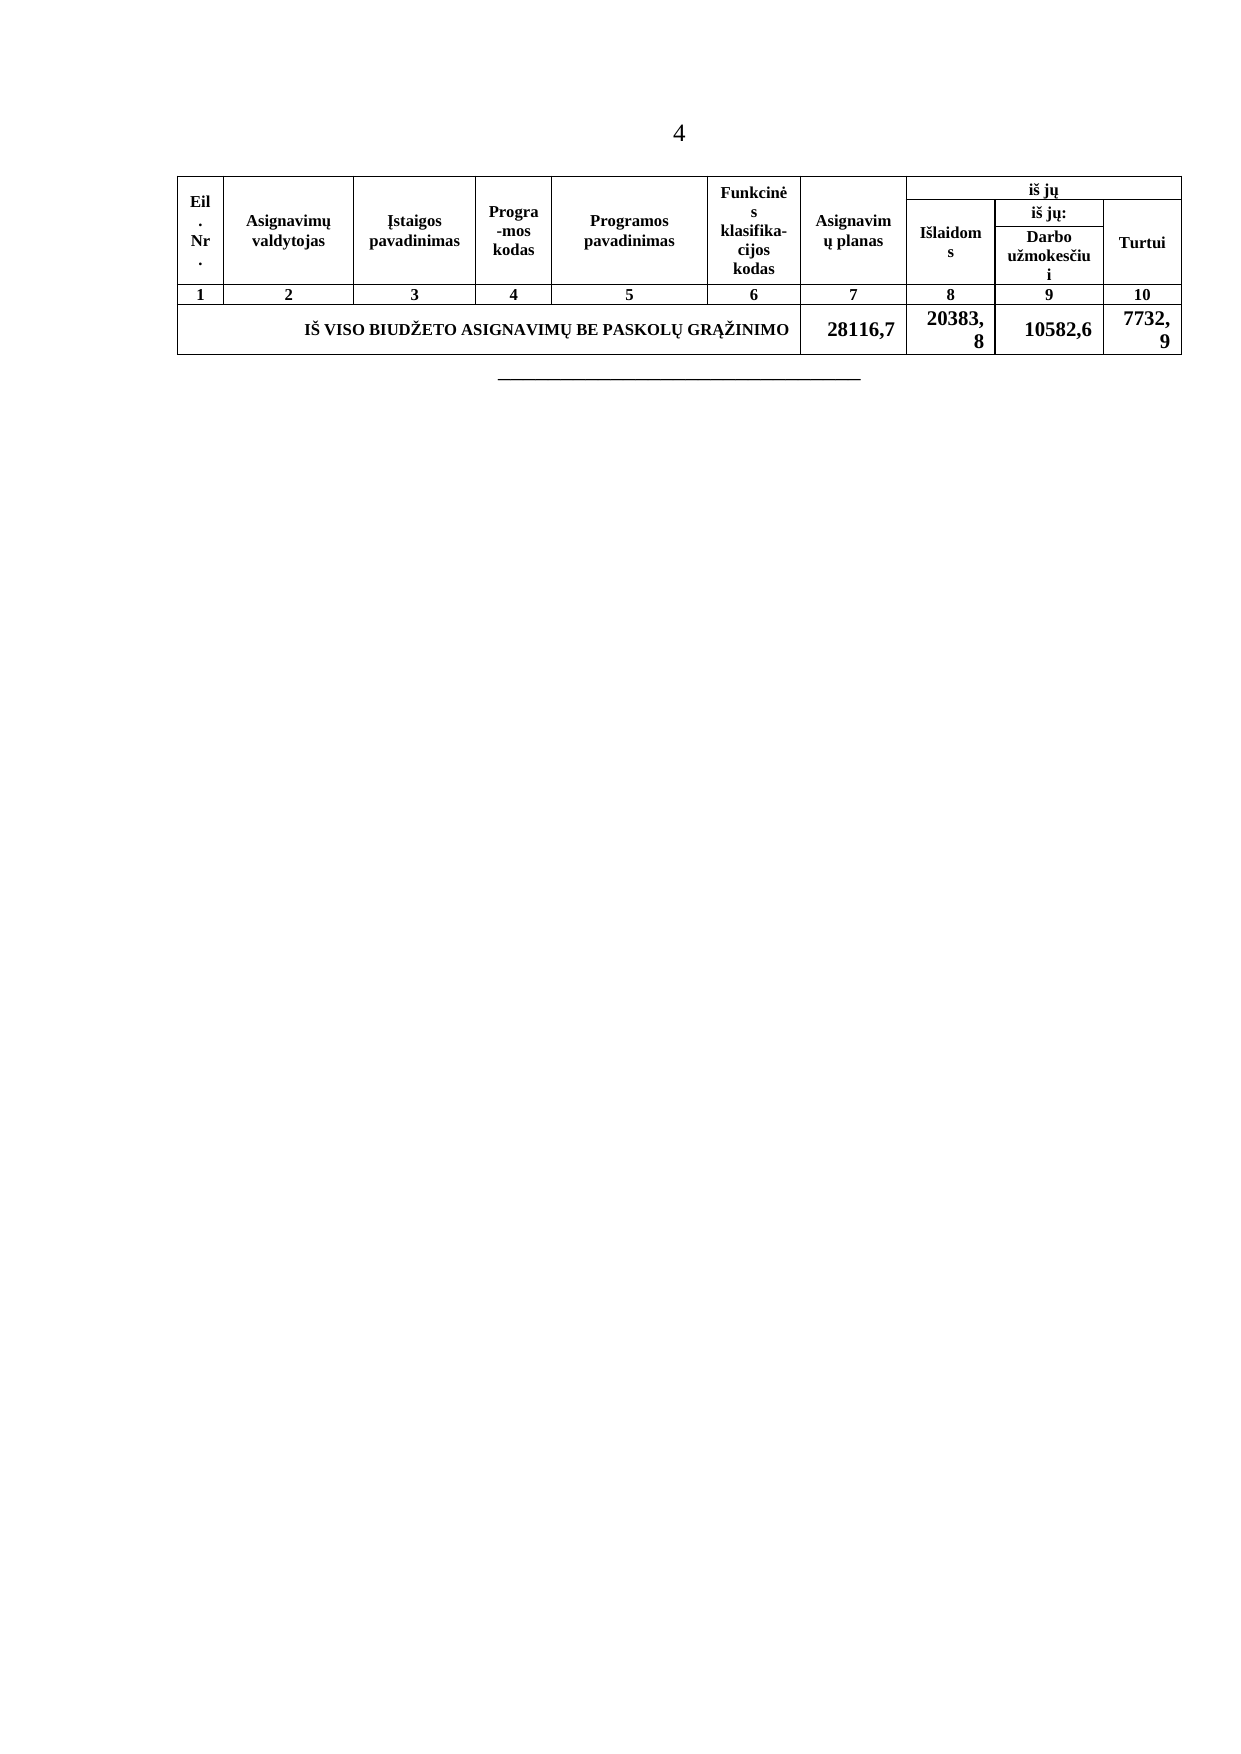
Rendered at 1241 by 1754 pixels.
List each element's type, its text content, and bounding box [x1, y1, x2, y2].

table_cell 9 [996, 285, 1103, 304]
table_cell IŠ VISO BIUDŽETO ASIGNAVIMŲ BE PASKOLŲ GRĄŽINIMO [178, 305, 800, 353]
table_cell 28116,7 [801, 305, 906, 353]
table_cell 1 [178, 285, 223, 304]
table_header Asignavimų valdytojas [224, 177, 353, 284]
table_header Funkcinės klasifika-cijos kodas [708, 177, 800, 284]
table_cell Turtui [1104, 200, 1181, 284]
table_cell Išlaidoms [907, 200, 994, 284]
table_cell 2 [224, 285, 353, 304]
table_cell 10582,6 [996, 305, 1103, 353]
table_cell 4 [476, 285, 551, 304]
table_cell 8 [907, 285, 994, 304]
table_cell 6 [708, 285, 800, 304]
table_header Progra-mos kodas [476, 177, 551, 284]
table_cell 3 [354, 285, 475, 304]
table_header Įstaigos pavadinimas [354, 177, 475, 284]
table_header Asignavimų planas [801, 177, 906, 284]
table_cell 20383,8 [907, 305, 994, 353]
table_cell 5 [552, 285, 707, 304]
table_cell Darbo užmokesčiui [996, 227, 1103, 284]
table_header iš jų [907, 177, 1181, 199]
table_cell 7732,9 [1104, 305, 1181, 353]
table_header Eil. Nr. [178, 177, 223, 284]
text _____________________________ [177, 355, 1181, 383]
table_cell 10 [1104, 285, 1181, 304]
table_cell iš jų: [996, 200, 1103, 226]
table_cell 7 [801, 285, 906, 304]
table_header Programos pavadinimas [552, 177, 707, 284]
